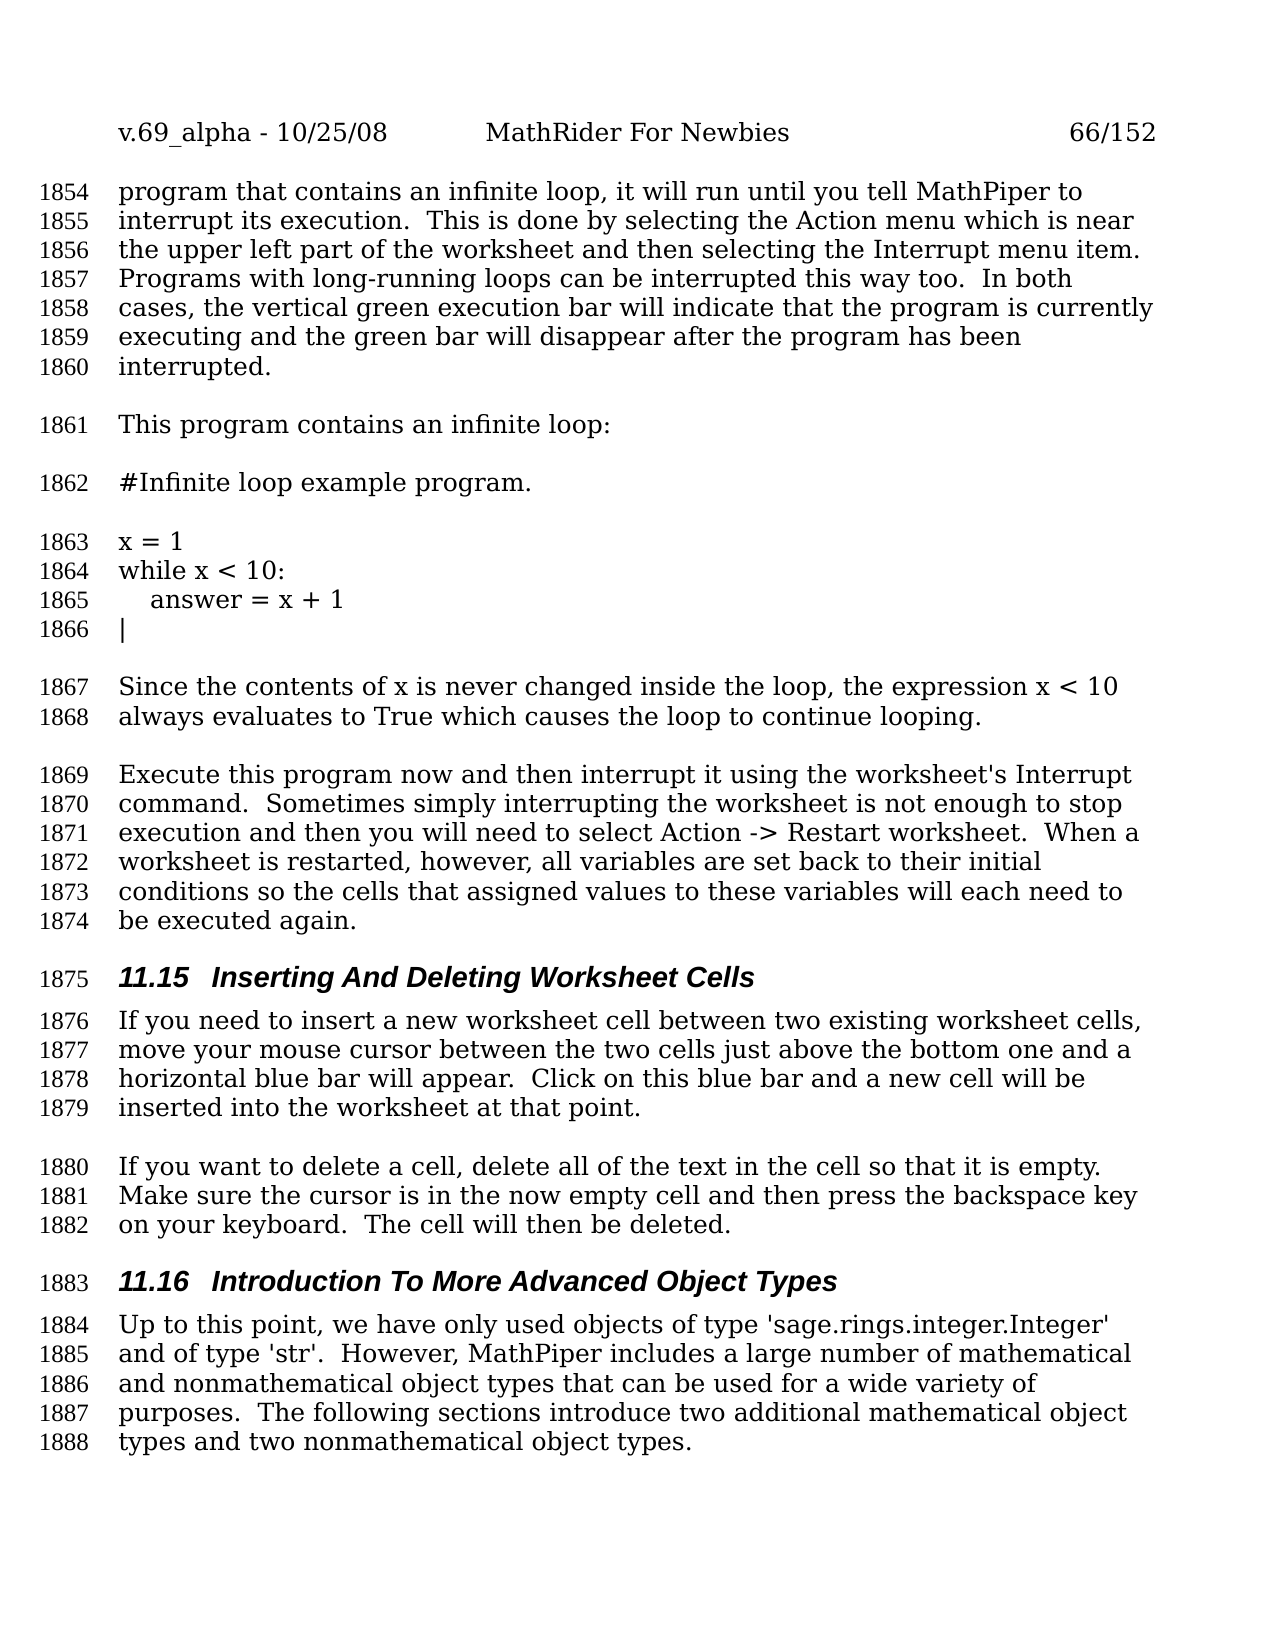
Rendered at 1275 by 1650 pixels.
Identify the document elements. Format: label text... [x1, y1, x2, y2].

subtitle Introduction To More Advanced Object Types [118, 1264, 1157, 1298]
text while x < 10: [118, 556, 1157, 585]
text #Infinite loop example program. [118, 468, 1157, 498]
text Execute this program now and then interrupt it using the worksheet's Interrupt command. Sometimes simply interrupting the worksheet is not enough to stop execution and then you will need to select Action -> Restart worksheet. When a worksheet is restarted, however, all variables are set back to their initial conditions so the cells that assigned values to these variables will each need to be executed again. [118, 760, 1157, 935]
subtitle Inserting And Deleting Worksheet Cells [118, 960, 1157, 994]
text This program contains an infinite loop: [118, 410, 1157, 439]
text Up to this point, we have only used objects of type 'sage.rings.integer.Integer' and of type 'str'. However, MathPiper includes a large number of mathematical and nonmathematical object types that can be used for a wide variety of purposes. The following sections introduce two additional mathematical object types and two nonmathematical object types. [118, 1311, 1157, 1456]
text x = 1 [118, 527, 1157, 556]
text | [118, 614, 1157, 643]
text answer = x + 1 [118, 585, 1157, 614]
text If you want to delete a cell, delete all of the text in the cell so that it is empty. Make sure the cursor is in the now empty cell and then press the backspace key on your keyboard. The cell will then be deleted. [118, 1152, 1157, 1239]
text program that contains an infinite loop, it will run until you tell MathPiper to interrupt its execution. This is done by selecting the Action menu which is near the upper left part of the worksheet and then selecting the Interrupt menu item. Programs with long-running loops can be interrupted this way too. In both cases, the vertical green execution bar will indicate that the program is currently executing and the green bar will disappear after the program has been interrupted. [118, 177, 1157, 381]
text If you need to insert a new worksheet cell between two existing worksheet cells, move your mouse cursor between the two cells just above the bottom one and a horizontal blue bar will appear. Click on this blue bar and a new cell will be inserted into the worksheet at that point. [118, 1006, 1157, 1123]
text Since the contents of x is never changed inside the loop, the expression x < 10 always evaluates to True which causes the loop to continue looping. [118, 673, 1157, 731]
